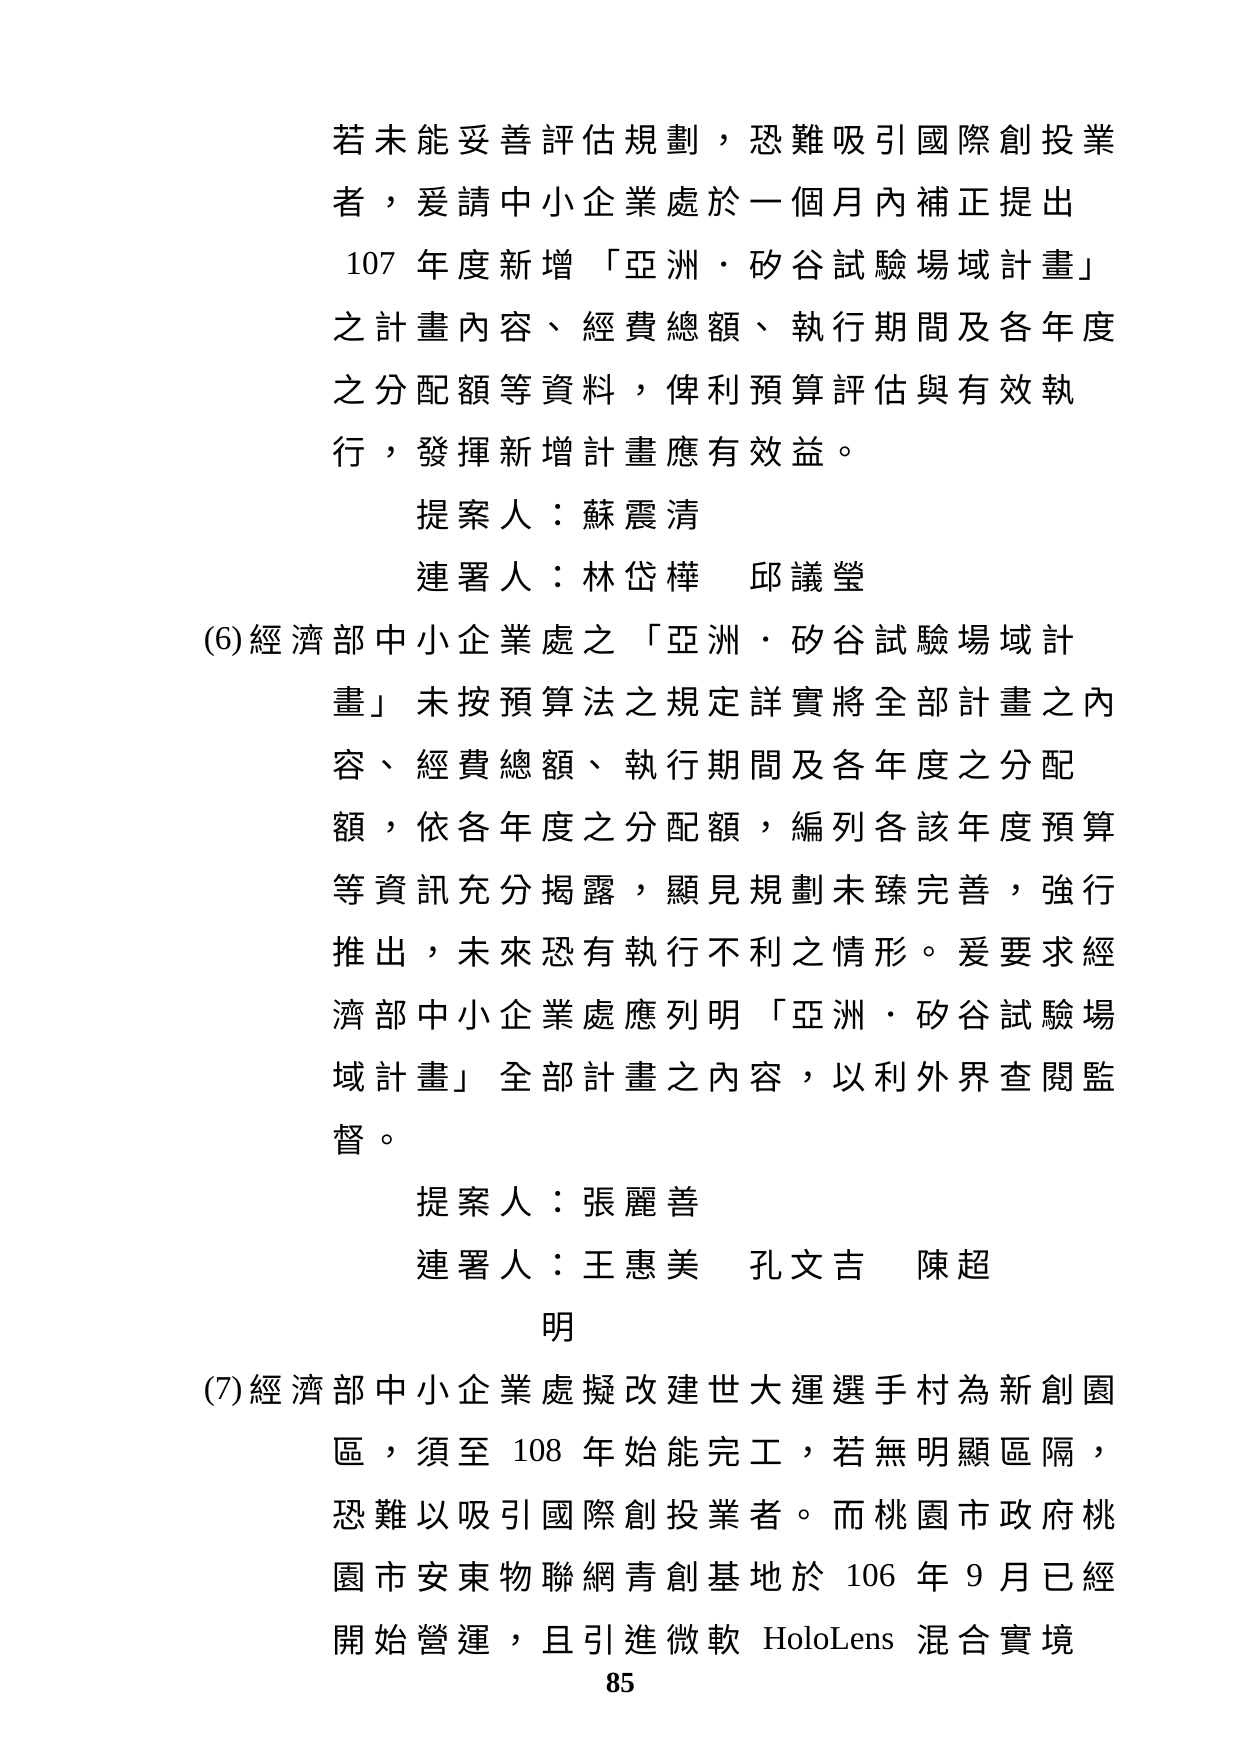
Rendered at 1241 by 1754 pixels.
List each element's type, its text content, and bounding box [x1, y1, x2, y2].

list 若未能妥善評估規劃，恐難吸引國際創投業者，爰請中小企業處於一個月內補正提出107年度新增「亞洲．矽谷試驗場域計畫」之計畫內容、經費總額、執行期間及各年度之分配額等資料，俾利預算評估與有效執行，發揮新增計畫應有效益。 [189, 96, 1120, 471]
list 經濟部中小企業處擬改建世大運選手村為新創園區，須至108年始能完工，若無明顯區隔，恐難以吸引國際創投業者。而桃園市政府桃園市安東物聯網青創基地於106年9月已經開始營運，且引進微軟HoloLens混合實境 [189, 1346, 1120, 1658]
text 連署人：王惠美 孔文吉 陳超明 [394, 1221, 1016, 1346]
text 提案人：張麗善 [394, 1158, 1016, 1221]
text 連署人：林岱樺 邱議瑩 [394, 533, 1016, 596]
text 提案人：蘇震清 [394, 471, 1016, 533]
list 經濟部中小企業處之「亞洲．矽谷試驗場域計畫」未按預算法之規定詳實將全部計畫之內容、經費總額、執行期間及各年度之分配額，依各年度之分配額，編列各該年度預算等資訊充分揭露，顯見規劃未臻完善，強行推出，未來恐有執行不利之情形。爰要求經濟部中小企業處應列明「亞洲．矽谷試驗場域計畫」全部計畫之內容，以利外界查閱監督。 [189, 596, 1120, 1158]
